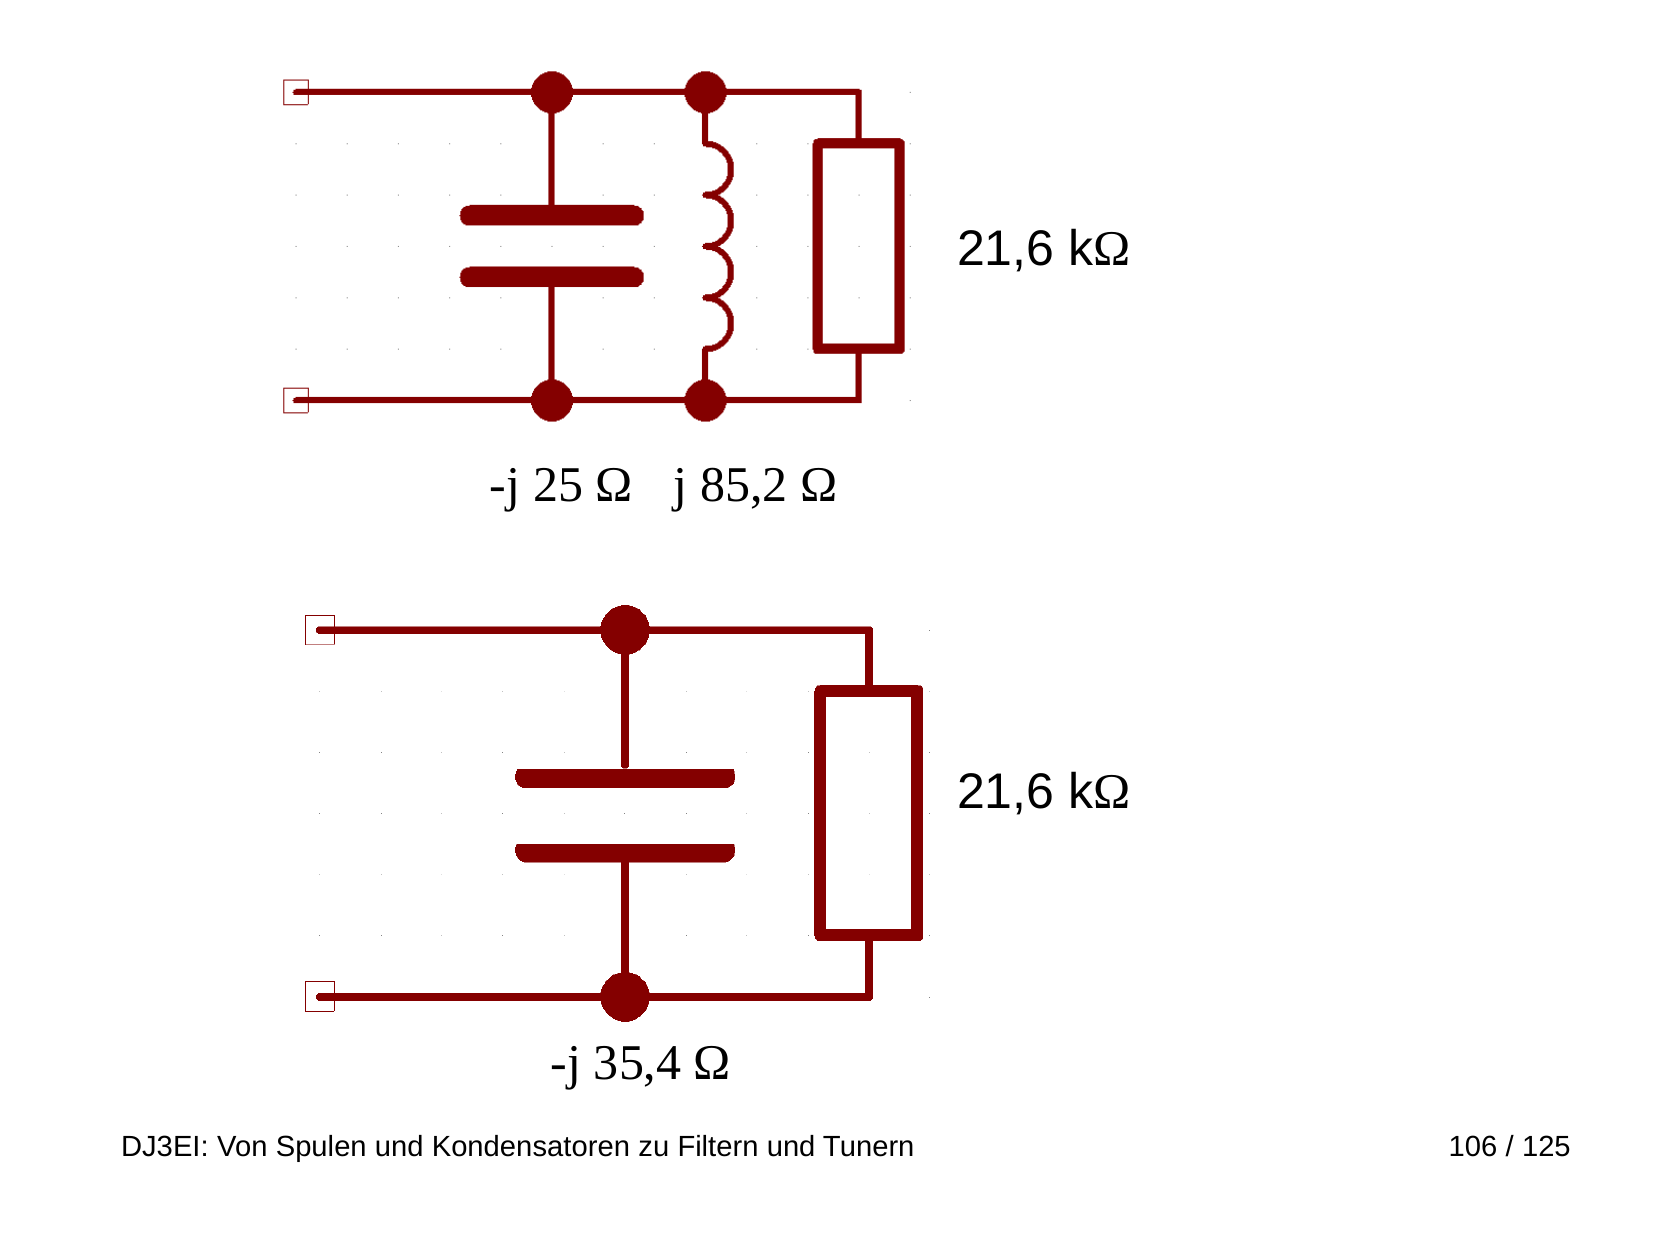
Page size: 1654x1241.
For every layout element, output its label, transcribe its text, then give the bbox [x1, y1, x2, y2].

text_box -j 35,4 Ω [535, 1027, 747, 1098]
picture [271, 58, 919, 437]
text_box 21,6 kΩ [942, 755, 1146, 827]
text_box j 85,2 Ω [659, 449, 853, 520]
text_box -j 25 Ω [475, 449, 648, 520]
text_box 21,6 kΩ [942, 212, 1146, 284]
picture [295, 597, 934, 1028]
